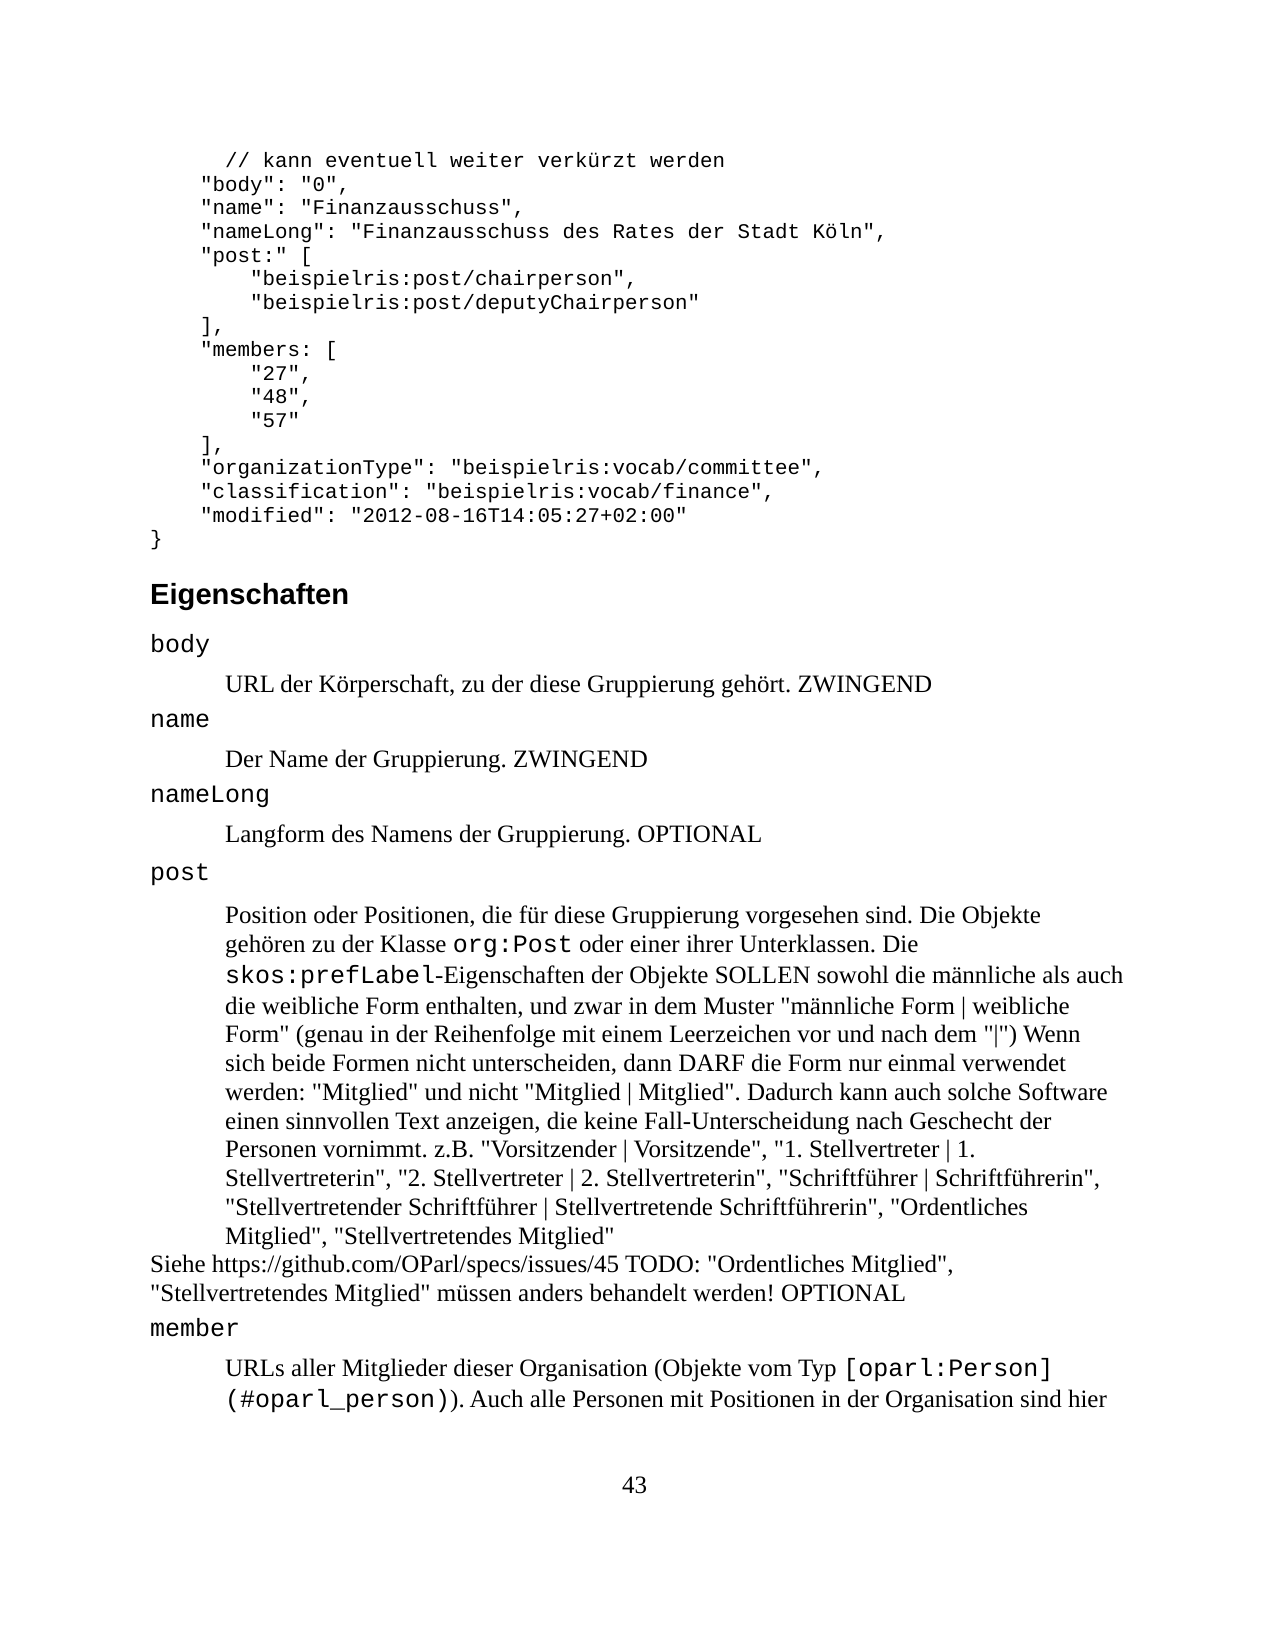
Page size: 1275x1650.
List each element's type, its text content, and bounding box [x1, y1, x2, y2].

text } [150, 528, 1125, 552]
text "members: [ [150, 339, 1125, 363]
text "nameLong": "Finanzausschuss des Rates der Stadt Köln", [150, 221, 1125, 244]
text "classification": "beispielris:vocab/finance", [150, 481, 1125, 505]
subtitle Eigenschaften [150, 577, 1125, 611]
text "beispielris:post/deputyChairperson" [150, 292, 1125, 316]
text "27", [150, 363, 1125, 386]
text URLs aller Mitglieder dieser Organisation (Objekte vom Typ [oparl:Person](#oparl_person)). Auch alle Personen mit Positionen in der Organisation sind hier [225, 1353, 1125, 1415]
text "body": "0", [150, 174, 1125, 197]
text // kann eventuell weiter verkürzt werden [150, 150, 1125, 174]
text "post:" [ [150, 244, 1125, 268]
text "modified": "2012-08-16T14:05:27+02:00" [150, 505, 1125, 528]
text name [150, 707, 1125, 735]
text "beispielris:post/chairperson", [150, 268, 1125, 292]
text Siehe https://github.com/OParl/specs/issues/45 TODO: "Ordentliches Mitglied", "Stellvertretendes Mitglied" müssen anders behandelt werden! OPTIONAL [150, 1249, 1125, 1307]
text "name": "Finanzausschuss", [150, 197, 1125, 221]
text ], [150, 316, 1125, 339]
text member [150, 1316, 1125, 1344]
text URL der Körperschaft, zu der diese Gruppierung gehört. ZWINGEND [225, 669, 1125, 698]
text Langform des Namens der Gruppierung. OPTIONAL [225, 819, 1125, 848]
text Position oder Positionen, die für diese Gruppierung vorgesehen sind. Die Objekte gehören zu der Klasse org:Post oder einer ihrer Unterklassen. Die skos:prefLabel-Eigenschaften der Objekte SOLLEN sowohl die männliche als auch die weibliche Form enthalten, und zwar in dem Muster "männliche Form | weibliche Form" (genau in der Reihenfolge mit einem Leerzeichen vor und nach dem "|") Wenn sich beide Formen nicht unterscheiden, dann DARF die Form nur einmal verwendet werden: "Mitglied" und nicht "Mitglied | Mitglied". Dadurch kann auch solche Software einen sinnvollen Text anzeigen, die keine Fall-Unterscheidung nach Geschecht der Personen vornimmt. z.B. "Vorsitzender | Vorsitzende", "1. Stellvertreter | 1. Stellvertreterin", "2. Stellvertreter | 2. Stellvertreterin", "Schriftführer | Schriftführerin", "Stellvertretender Schriftführer | Stellvertretende Schriftführerin", "Ordentliches Mitglied", "Stellvertretendes Mitglied" [225, 900, 1125, 1249]
text Der Name der Gruppierung. ZWINGEND [225, 744, 1125, 773]
text post [150, 860, 1125, 888]
text body [150, 632, 1125, 660]
text nameLong [150, 782, 1125, 810]
text "57" [150, 410, 1125, 434]
text "organizationType": "beispielris:vocab/committee", [150, 457, 1125, 481]
text ], [150, 434, 1125, 457]
text "48", [150, 386, 1125, 410]
